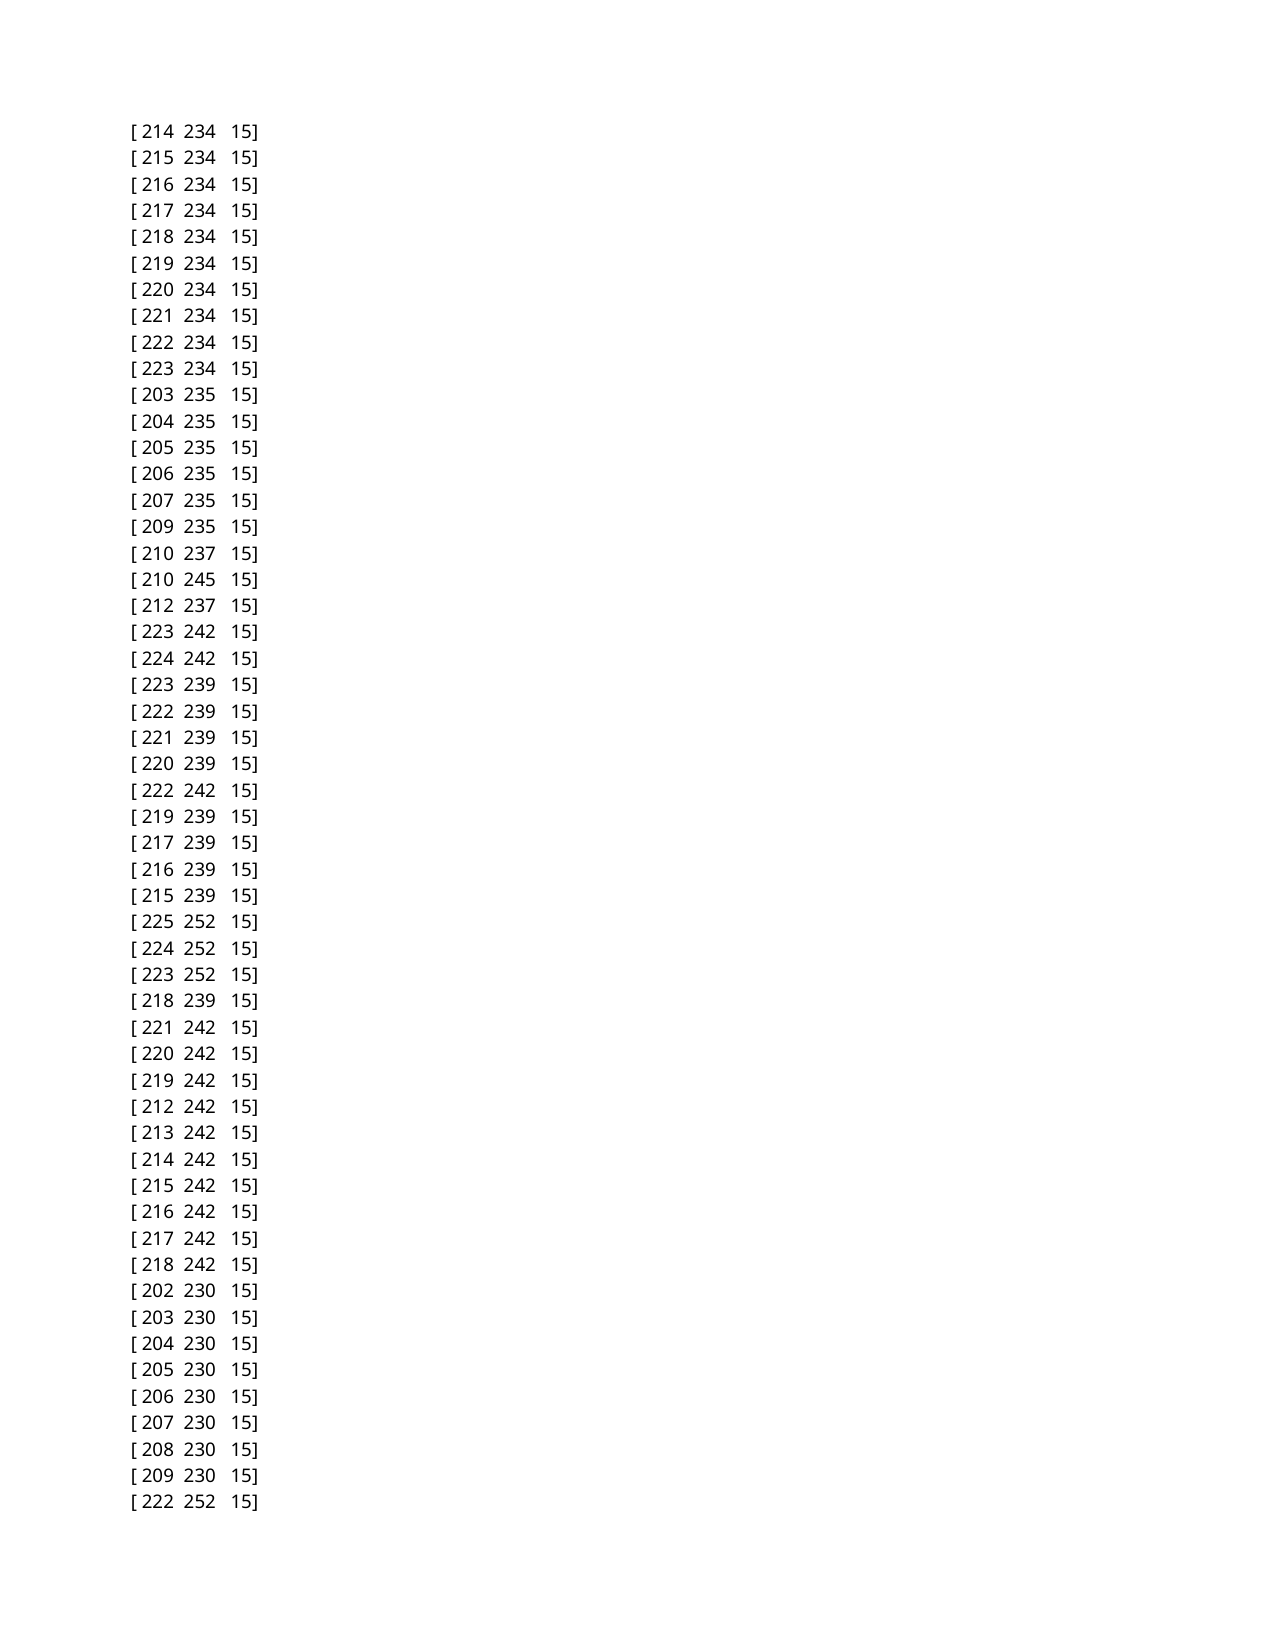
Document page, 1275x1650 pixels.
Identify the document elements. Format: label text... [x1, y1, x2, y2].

text [ 219 234 15] [118, 250, 1157, 276]
text [ 217 234 15] [118, 197, 1157, 223]
text [ 220 242 15] [118, 1041, 1157, 1067]
text [ 218 242 15] [118, 1251, 1157, 1278]
text [ 209 235 15] [118, 513, 1157, 540]
text [ 205 230 15] [118, 1357, 1157, 1383]
text [ 224 242 15] [118, 645, 1157, 672]
text [ 219 239 15] [118, 803, 1157, 830]
text [ 207 235 15] [118, 487, 1157, 513]
text [ 218 234 15] [118, 223, 1157, 250]
text [ 223 252 15] [118, 961, 1157, 988]
text [ 214 242 15] [118, 1146, 1157, 1172]
text [ 208 230 15] [118, 1436, 1157, 1462]
text [ 202 230 15] [118, 1278, 1157, 1304]
text [ 206 235 15] [118, 461, 1157, 487]
text [ 223 234 15] [118, 355, 1157, 382]
text [ 215 239 15] [118, 882, 1157, 909]
text [ 224 252 15] [118, 935, 1157, 961]
text [ 222 242 15] [118, 777, 1157, 803]
text [ 217 242 15] [118, 1225, 1157, 1251]
text [ 209 230 15] [118, 1462, 1157, 1488]
text [ 216 234 15] [118, 171, 1157, 197]
text [ 218 239 15] [118, 988, 1157, 1014]
text [ 212 237 15] [118, 592, 1157, 619]
text [ 216 239 15] [118, 856, 1157, 882]
text [ 223 242 15] [118, 619, 1157, 645]
text [ 210 245 15] [118, 566, 1157, 592]
text [ 225 252 15] [118, 909, 1157, 935]
text [ 222 234 15] [118, 329, 1157, 355]
text [ 213 242 15] [118, 1119, 1157, 1146]
text [ 207 230 15] [118, 1409, 1157, 1436]
text [ 203 235 15] [118, 382, 1157, 408]
text [ 214 234 15] [118, 118, 1157, 144]
text [ 212 242 15] [118, 1093, 1157, 1119]
text [ 221 242 15] [118, 1014, 1157, 1041]
text [ 204 235 15] [118, 408, 1157, 434]
text [ 220 234 15] [118, 276, 1157, 303]
text [ 220 239 15] [118, 751, 1157, 777]
text [ 215 234 15] [118, 144, 1157, 171]
text [ 217 239 15] [118, 830, 1157, 856]
text [ 222 239 15] [118, 698, 1157, 724]
text [ 210 237 15] [118, 540, 1157, 566]
text [ 216 242 15] [118, 1199, 1157, 1225]
text [ 223 239 15] [118, 672, 1157, 698]
text [ 215 242 15] [118, 1172, 1157, 1199]
text [ 222 252 15] [118, 1488, 1157, 1515]
text [ 204 230 15] [118, 1330, 1157, 1357]
text [ 221 234 15] [118, 303, 1157, 329]
text [ 219 242 15] [118, 1067, 1157, 1093]
text [ 221 239 15] [118, 724, 1157, 751]
text [ 203 230 15] [118, 1304, 1157, 1330]
text [ 206 230 15] [118, 1383, 1157, 1409]
text [ 205 235 15] [118, 434, 1157, 461]
